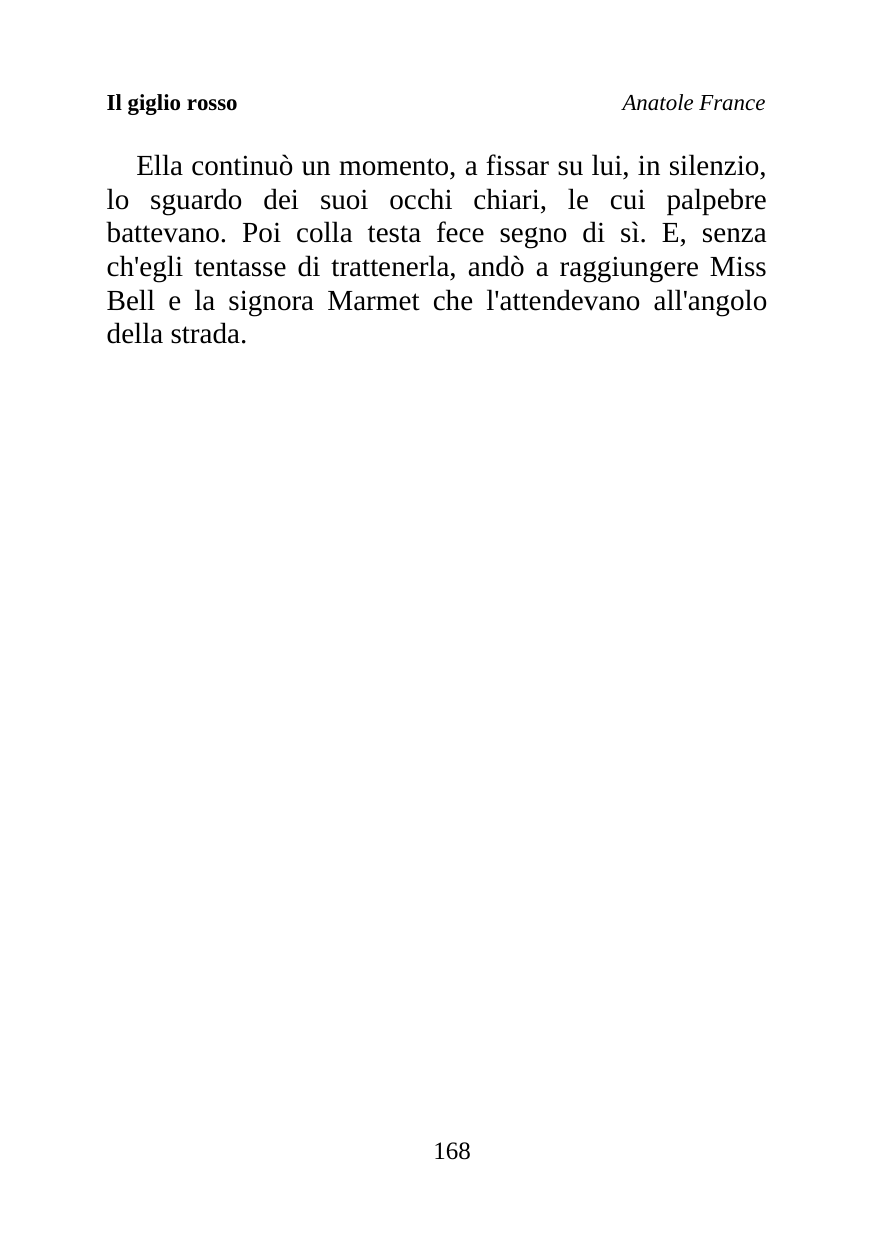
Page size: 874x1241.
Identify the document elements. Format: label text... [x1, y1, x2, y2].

text Ella continuò un momento, a fissar su lui, in silenzio, lo sguardo dei suoi occhi chiari, le cui palpebre battevano. Poi colla testa fece segno di sì. E, senza ch'egli tentasse di trattenerla, andò a raggiungere Miss Bell e la signora Marmet che l'attendevano all'angolo della strada. [106, 148, 768, 350]
